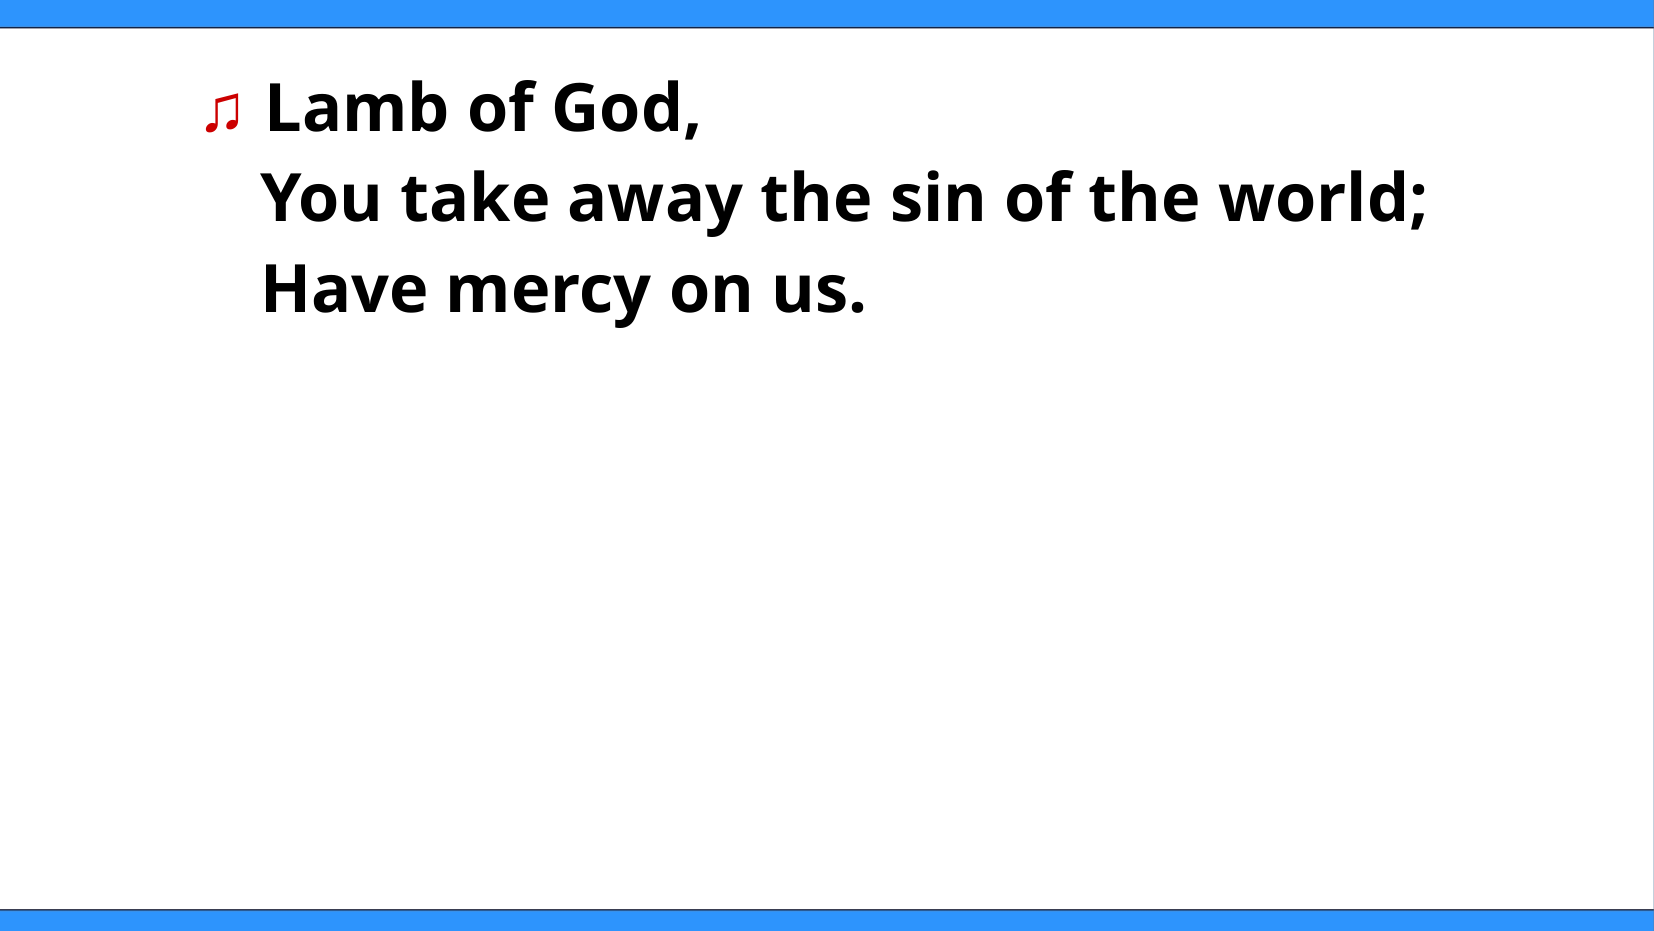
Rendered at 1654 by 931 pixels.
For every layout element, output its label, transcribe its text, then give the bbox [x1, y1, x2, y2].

picture [0, 0, 1654, 931]
text_box ♫ Lamb of God, You take away the sin of the world; Have mercy on us. [90, 52, 1516, 334]
